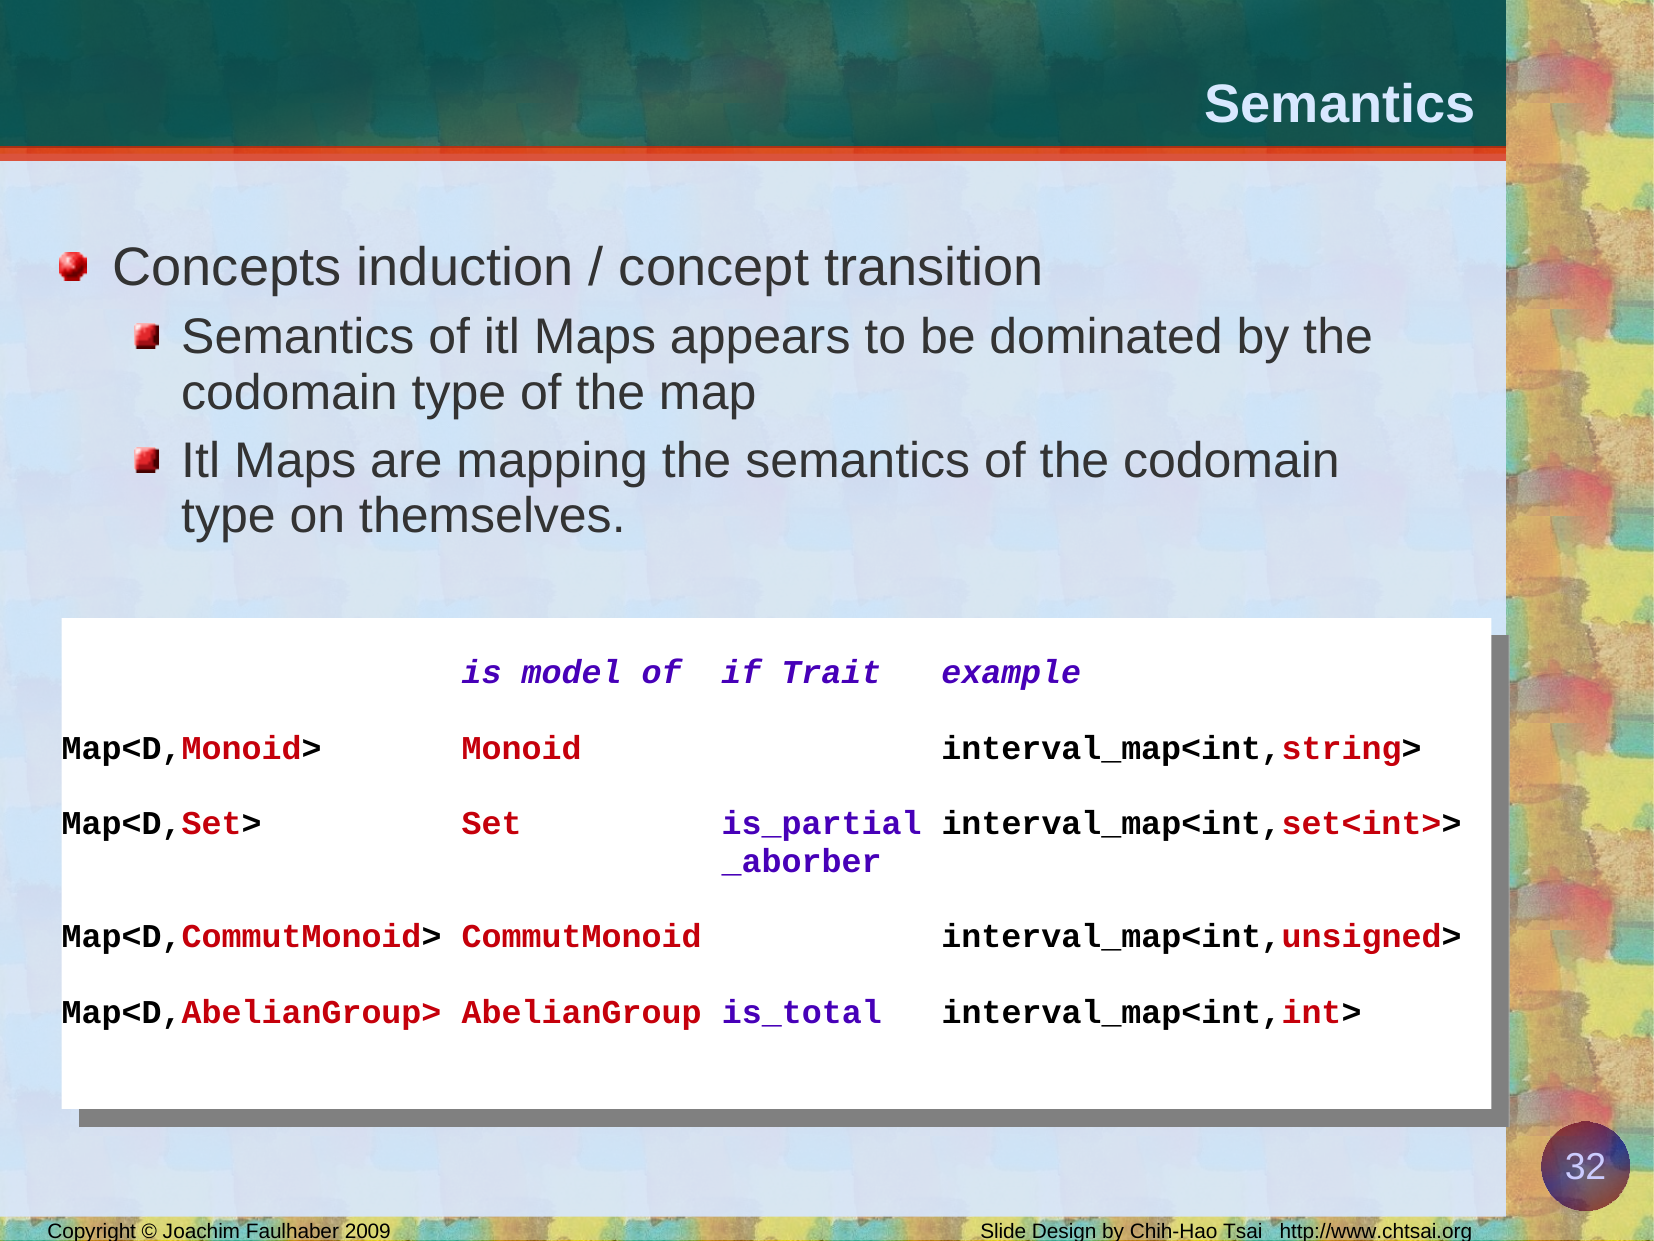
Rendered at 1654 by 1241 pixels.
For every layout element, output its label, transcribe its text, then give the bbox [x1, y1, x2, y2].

list Concepts induction / concept transition Semantics of itl Maps appears to be dominated by the codomain type of the map Itl Maps are mapping the semantics of the codomain type on themselves. [59, 236, 1418, 580]
text_box is model of if Trait example Map<D,Monoid> Monoid interval_map<int,string> Map<D,Set> Set is_partial interval_map<int,set<int>> _aborber Map<D,CommutMonoid> CommutMonoid interval_map<int,unsigned> Map<D,AbelianGroup> AbelianGroup is_total interval_map<int,int> [61, 618, 1492, 1107]
title Semantics [29, 59, 1477, 148]
